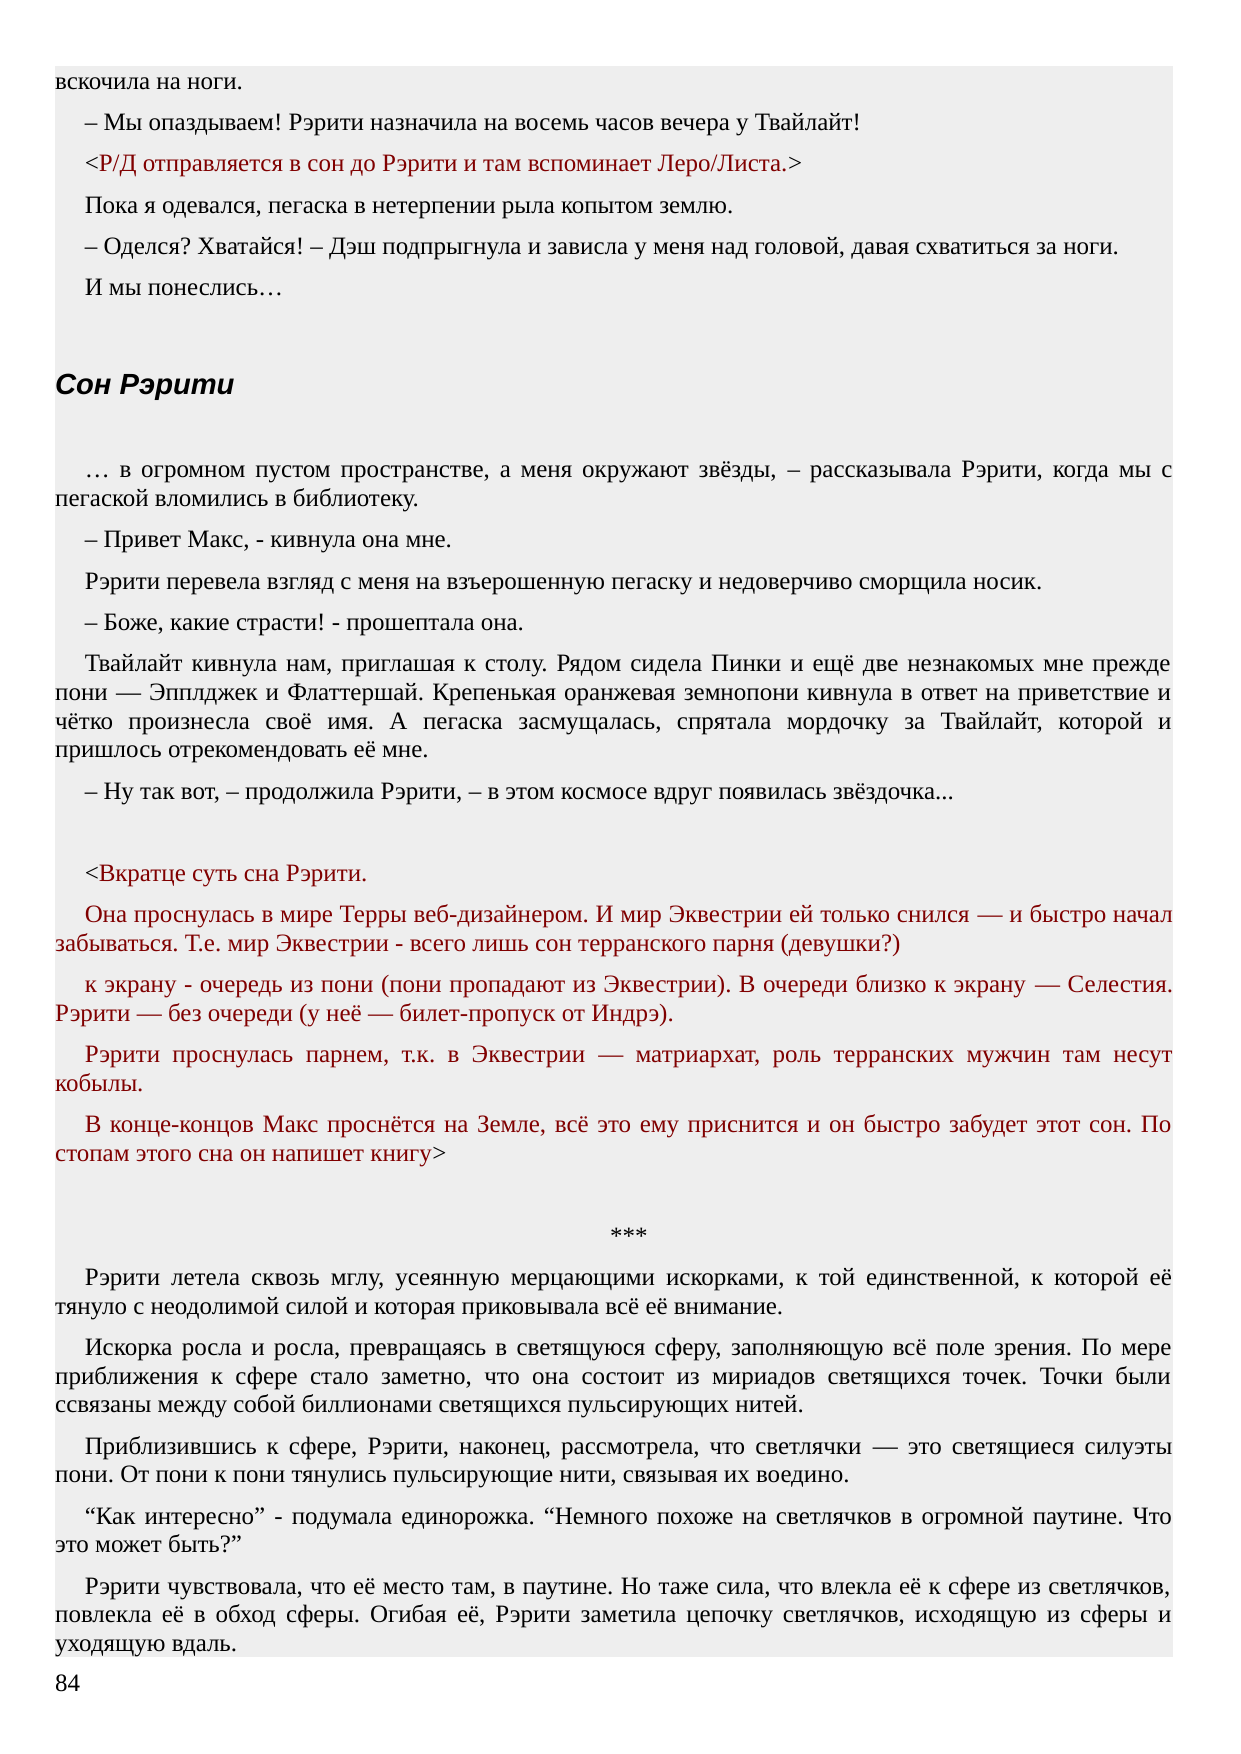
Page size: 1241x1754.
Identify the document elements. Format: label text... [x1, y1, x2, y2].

text <Вкратце суть сна Рэрити. [55, 858, 1173, 887]
text *** [55, 1221, 1173, 1249]
text Приблизившись к сфере, Рэрити, наконец, рассмотрела, что светлячки — это светящиеся силуэты пони. От пони к пони тянулись пульсирующие нити, связывая их воедино. [55, 1431, 1173, 1488]
text – Привет Макс, - кивнула она мне. [55, 524, 1173, 553]
text Рэрити перевела взгляд с меня на взъерошенную пегаску и недоверчиво сморщила носик. [55, 566, 1173, 594]
text – Ну так вот, – продолжила Рэрити, – в этом космосе вдруг появилась звёздочка... [55, 776, 1173, 804]
text И мы понеслись… [55, 272, 1173, 301]
text Она проснулась в мире Терры веб-дизайнером. И мир Эквестрии ей только снился — и быстро начал забываться. Т.е. мир Эквестрии - всего лишь сон терранского парня (девушки?) [55, 899, 1173, 957]
text В конце-концов Макс проснётся на Земле, всё это ему приснится и он быстро забудет этот сон. По стопам этого сна он напишет книгу> [55, 1109, 1173, 1167]
text Искорка росла и росла, превращаясь в светящуюся сферу, заполняющую всё поле зрения. По мере приближения к сфере стало заметно, что она состоит из мириадов светящихся точек. Точки были ссвязаны между собой биллионами светящихся пульсирующих нитей. [55, 1332, 1173, 1418]
text “Как интересно” - подумала единорожка. “Немного похоже на светлячков в огромной паутине. Что это может быть?” [55, 1501, 1173, 1558]
text – Мы опаздываем! Рэрити назначила на восемь часов вечера у Твайлайт! [55, 107, 1173, 136]
text Рэрити проснулась парнем, т.к. в Эквестрии — матриархат, роль терранских мужчин там несут кобылы. [55, 1039, 1173, 1097]
text – Оделся? Хватайся! – Дэш подпрыгнула и зависла у меня над головой, давая схватиться за ноги. [55, 231, 1173, 260]
text <Р/Д отправляется в сон до Рэрити и там вспоминает Леро/Листа.> [55, 148, 1173, 177]
text вскочила на ноги. [55, 66, 1173, 95]
text … в огромном пустом пространстве, а меня окружают звёзды, – рассказывала Рэрити, когда мы с пегаской вломились в библиотеку. [55, 454, 1173, 512]
text Твайлайт кивнула нам, приглашая к столу. Рядом сидела Пинки и ещё две незнакомых мне прежде пони — Эпплджек и Флаттершай. Крепенькая оранжевая земнопони кивнула в ответ на приветствие и чётко произнесла своё имя. А пегаска засмущалась, спрятала мордочку за Твайлайт, которой и пришлось отрекомендовать её мне. [55, 648, 1173, 763]
text Рэрити чувствовала, что её место там, в паутине. Но таже сила, что влекла её к сфере из светлячков, повлекла её в обход сферы. Огибая её, Рэрити заметила цепочку светлячков, исходящую из сферы и уходящую вдаль. [55, 1571, 1173, 1657]
text Пока я одевался, пегаска в нетерпении рыла копытом землю. [55, 190, 1173, 218]
text к экрану - очередь из пони (пони пропадают из Эквестрии). В очереди близко к экрану — Селестия. Рэрити — без очереди (у неё — билет-пропуск от Индрэ). [55, 969, 1173, 1027]
text – Боже, какие страсти! - прошептала она. [55, 607, 1173, 636]
subtitle Сон Рэрити [55, 367, 1173, 401]
text Рэрити летела сквозь мглу, усеянную мерцающими искорками, к той единственной, к которой её тянуло с неодолимой силой и которая приковывала всё её внимание. [55, 1262, 1173, 1319]
